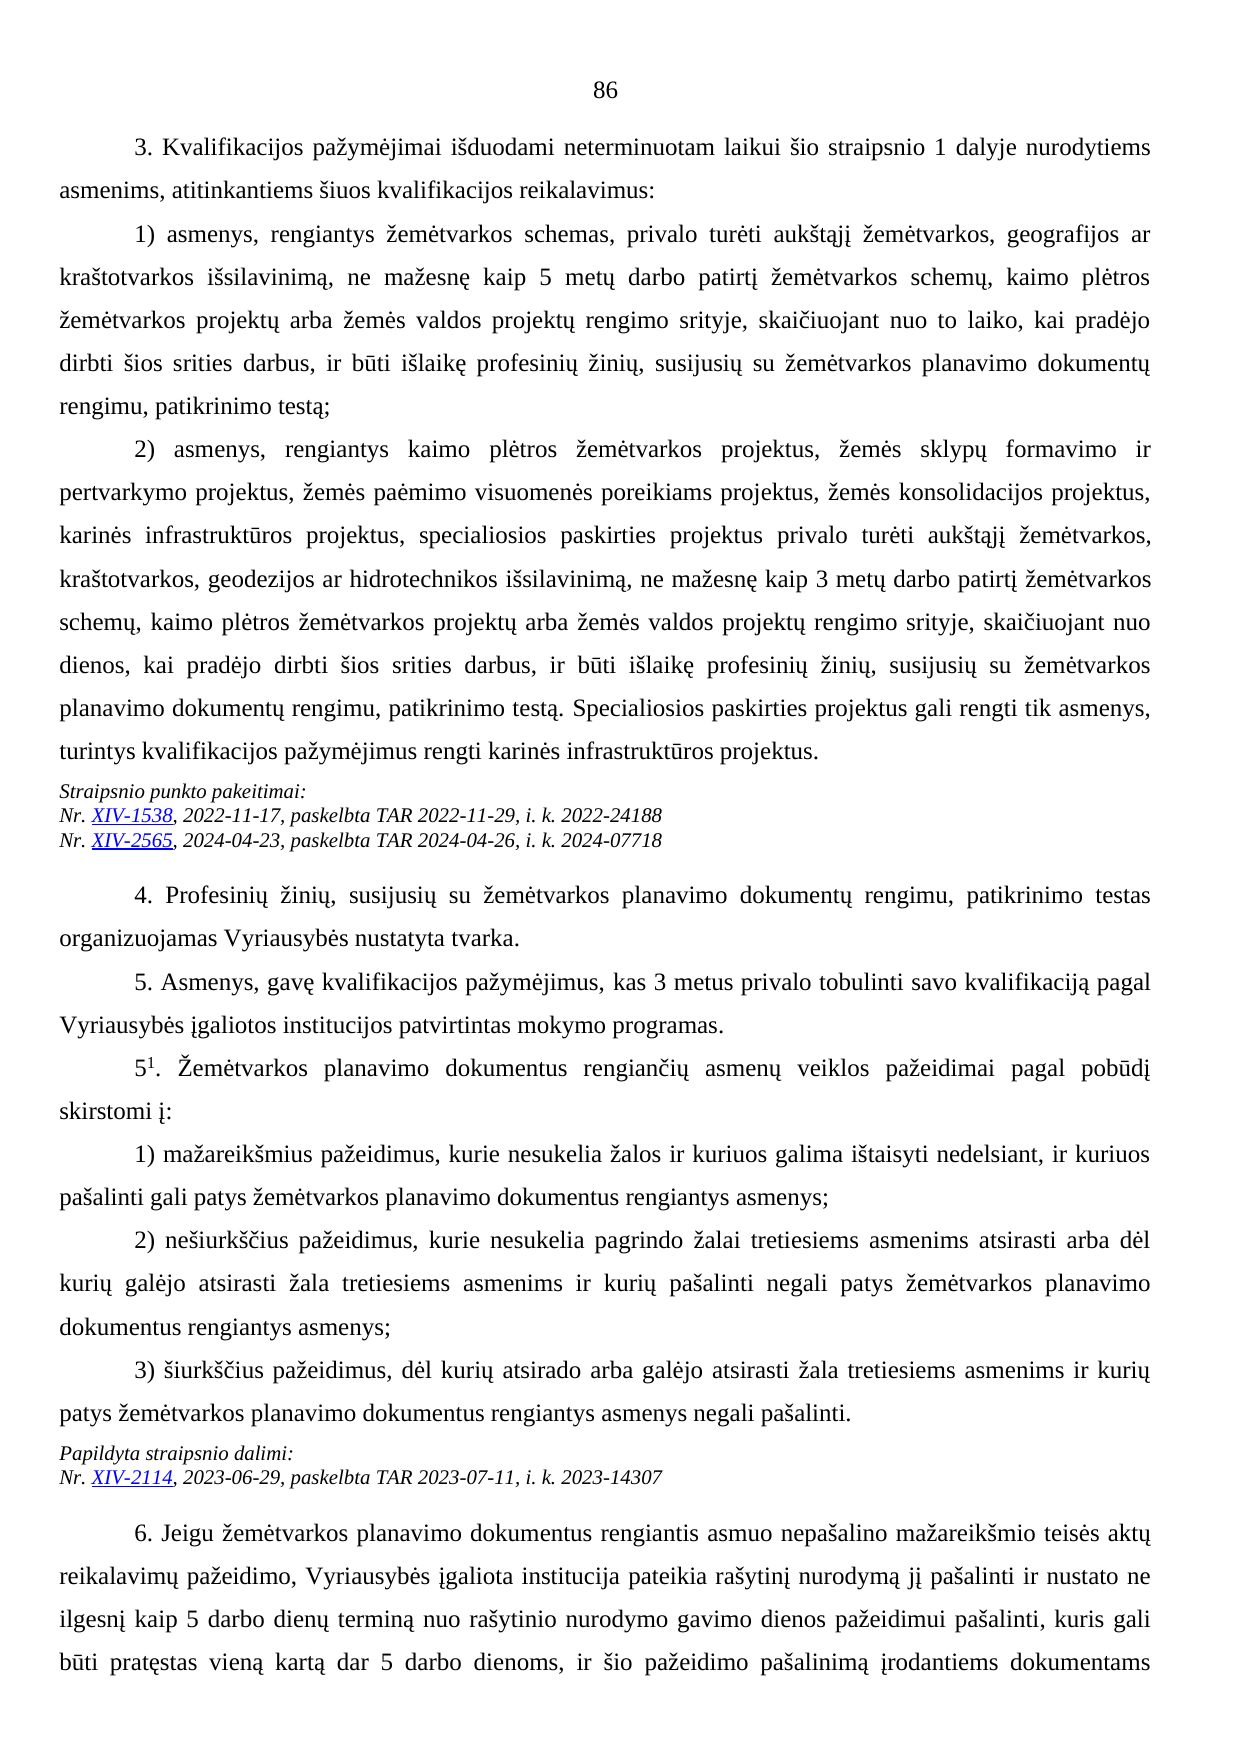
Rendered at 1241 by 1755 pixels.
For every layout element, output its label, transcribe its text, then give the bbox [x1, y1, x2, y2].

text 6. Jeigu žemėtvarkos planavimo dokumentus rengiantis asmuo nepašalino mažareikšmio teisės aktų reikalavimų pažeidimo, Vyriausybės įgaliota institucija pateikia rašytinį nurodymą jį pašalinti ir nustato ne ilgesnį kaip 5 darbo dienų terminą nuo rašytinio nurodymo gavimo dienos pažeidimui pašalinti, kuris gali būti pratęstas vieną kartą dar 5 darbo dienoms, ir šio pažeidimo pašalinimą įrodantiems dokumentams [59, 1518, 1152, 1676]
text Straipsnio punkto pakeitimai: [59, 779, 1152, 803]
text 1) asmenys, rengiantys žemėtvarkos schemas, privalo turėti aukštąjį žemėtvarkos, geografijos ar kraštotvarkos išsilavinimą, ne mažesnę kaip 5 metų darbo patirtį žemėtvarkos schemų, kaimo plėtros žemėtvarkos projektų arba žemės valdos projektų rengimo srityje, skaičiuojant nuo to laiko, kai pradėjo dirbti šios srities darbus, ir būti išlaikę profesinių žinių, susijusių su žemėtvarkos planavimo dokumentų rengimu, patikrinimo testą; [59, 219, 1152, 420]
text 51. Žemėtvarkos planavimo dokumentus rengiančių asmenų veiklos pažeidimai pagal pobūdį skirstomi į: [59, 1053, 1152, 1125]
text 2) nešiurkščius pažeidimus, kurie nesukelia pagrindo žalai tretiesiems asmenims atsirasti arba dėl kurių galėjo atsirasti žala tretiesiems asmenims ir kurių pašalinti negali patys žemėtvarkos planavimo dokumentus rengiantys asmenys; [59, 1225, 1152, 1340]
text 3. Kvalifikacijos pažymėjimai išduodami neterminuotam laikui šio straipsnio 1 dalyje nurodytiems asmenims, atitinkantiems šiuos kvalifikacijos reikalavimus: [59, 132, 1152, 204]
text Papildyta straipsnio dalimi: [59, 1441, 1152, 1465]
text 4. Profesinių žinių, susijusių su žemėtvarkos planavimo dokumentų rengimu, patikrinimo testas organizuojamas Vyriausybės nustatyta tvarka. [59, 880, 1152, 952]
text Nr. XIV-2114, 2023-06-29, paskelbta TAR 2023-07-11, i. k. 2023-14307 [59, 1465, 1152, 1489]
text 5. Asmenys, gavę kvalifikacijos pažymėjimus, kas 3 metus privalo tobulinti savo kvalifikaciją pagal Vyriausybės įgaliotos institucijos patvirtintas mokymo programas. [59, 967, 1152, 1038]
text Nr. XIV-1538, 2022-11-17, paskelbta TAR 2022-11-29, i. k. 2022-24188 [59, 803, 1152, 827]
text 3) šiurkščius pažeidimus, dėl kurių atsirado arba galėjo atsirasti žala tretiesiems asmenims ir kurių patys žemėtvarkos planavimo dokumentus rengiantys asmenys negali pašalinti. [59, 1355, 1152, 1427]
text 2) asmenys, rengiantys kaimo plėtros žemėtvarkos projektus, žemės sklypų formavimo ir pertvarkymo projektus, žemės paėmimo visuomenės poreikiams projektus, žemės konsolidacijos projektus, karinės infrastruktūros projektus, specialiosios paskirties projektus privalo turėti aukštąjį žemėtvarkos, kraštotvarkos, geodezijos ar hidrotechnikos išsilavinimą, ne mažesnę kaip 3 metų darbo patirtį žemėtvarkos schemų, kaimo plėtros žemėtvarkos projektų arba žemės valdos projektų rengimo srityje, skaičiuojant nuo dienos, kai pradėjo dirbti šios srities darbus, ir būti išlaikę profesinių žinių, susijusių su žemėtvarkos planavimo dokumentų rengimu, patikrinimo testą. Specialiosios paskirties projektus gali rengti tik asmenys, turintys kvalifikacijos pažymėjimus rengti karinės infrastruktūros projektus. [59, 434, 1152, 765]
text Nr. XIV-2565, 2024-04-23, paskelbta TAR 2024-04-26, i. k. 2024-07718 [59, 827, 1152, 852]
text 1) mažareikšmius pažeidimus, kurie nesukelia žalos ir kuriuos galima ištaisyti nedelsiant, ir kuriuos pašalinti gali patys žemėtvarkos planavimo dokumentus rengiantys asmenys; [59, 1139, 1152, 1211]
